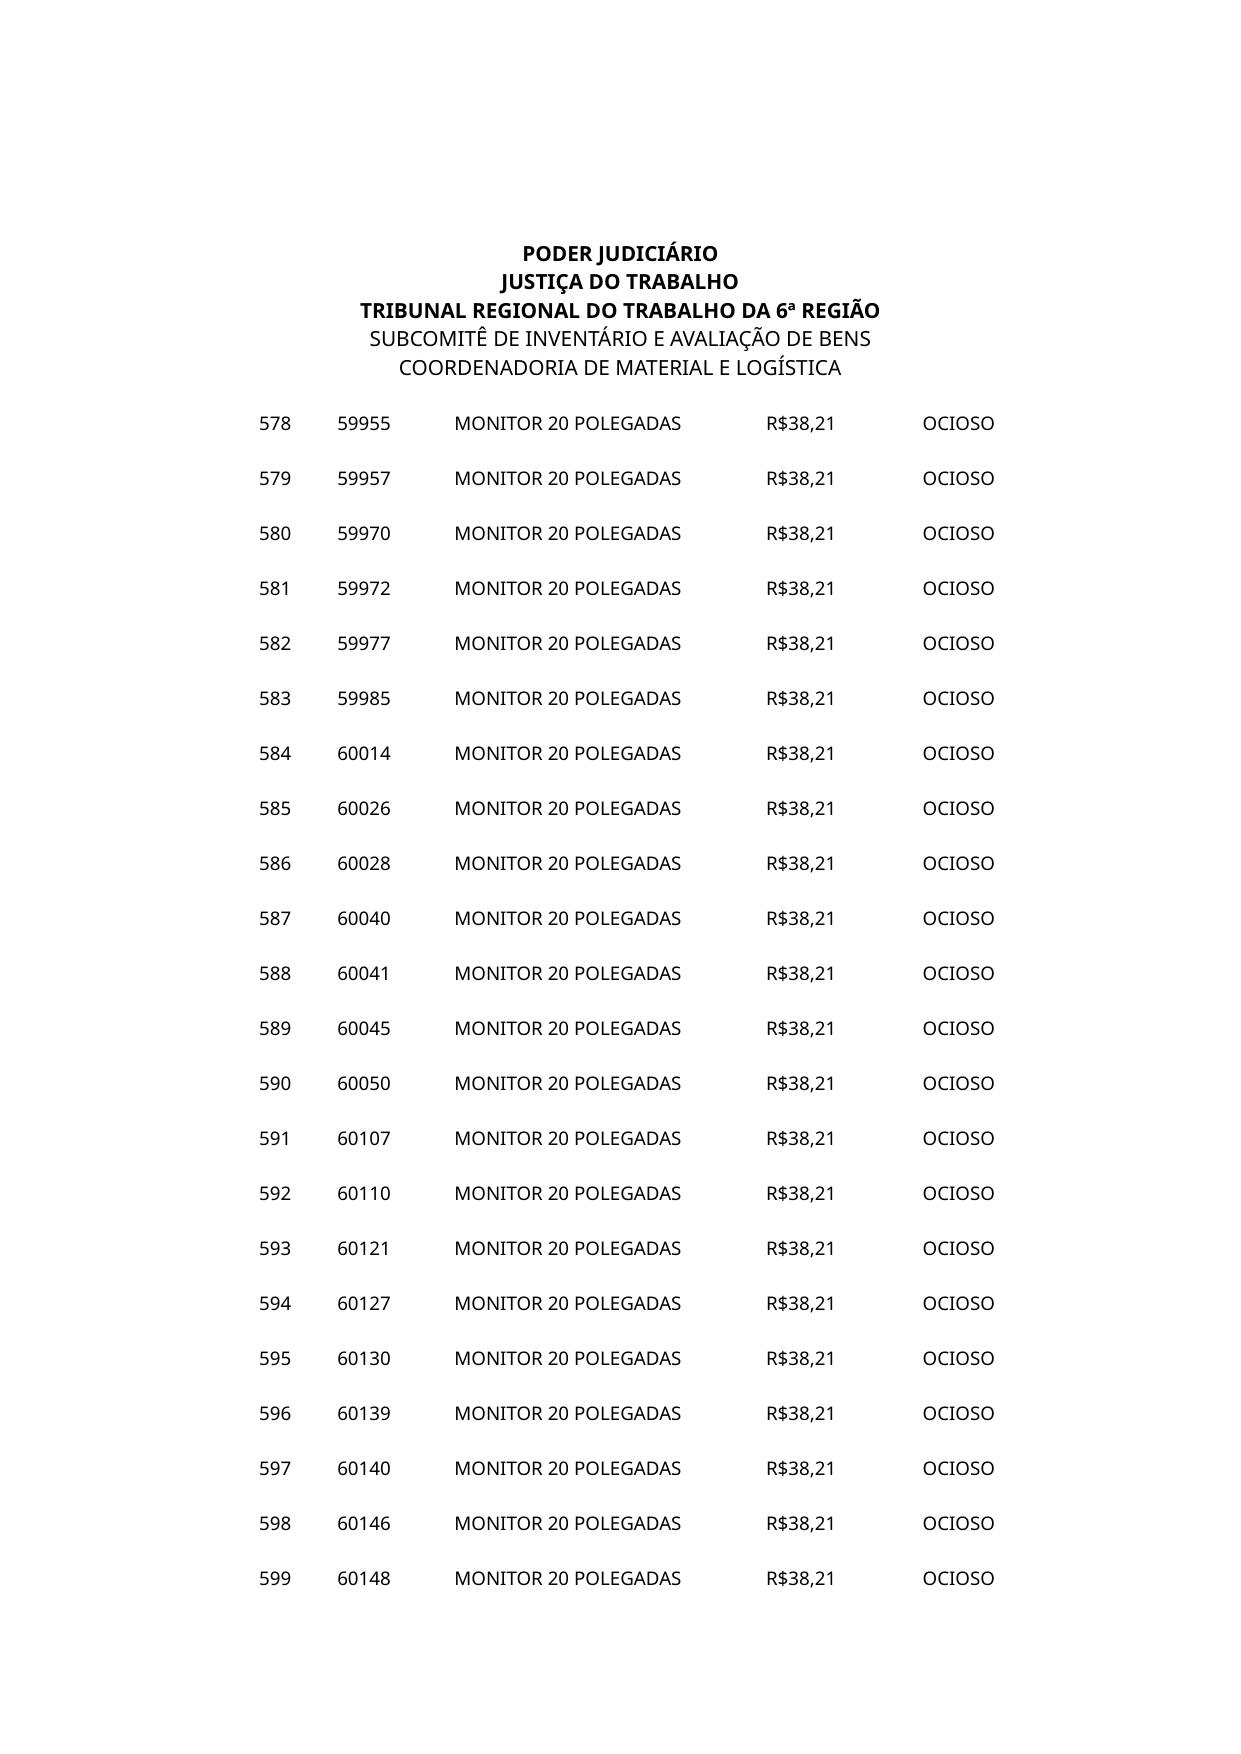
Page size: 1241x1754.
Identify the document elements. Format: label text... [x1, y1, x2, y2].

table_cell MONITOR 20 POLEGADAS [409, 466, 727, 521]
table_cell R$38,21 [727, 466, 875, 521]
table_cell 595 [231, 1346, 319, 1401]
table_cell R$38,21 [727, 741, 875, 796]
table_cell OCIOSO [875, 466, 1042, 521]
table_cell R$38,21 [727, 411, 875, 466]
table_cell OCIOSO [875, 1401, 1042, 1456]
table_cell 60110 [319, 1181, 409, 1236]
table_cell MONITOR 20 POLEGADAS [409, 1181, 727, 1236]
table_cell 60140 [319, 1456, 409, 1511]
table_cell 60041 [319, 961, 409, 1016]
table_cell 591 [231, 1126, 319, 1181]
table_cell MONITOR 20 POLEGADAS [409, 1346, 727, 1401]
table_cell OCIOSO [875, 1181, 1042, 1236]
table_cell R$38,21 [727, 1566, 875, 1621]
table_cell 584 [231, 741, 319, 796]
table_cell OCIOSO [875, 1071, 1042, 1126]
table_cell MONITOR 20 POLEGADAS [409, 521, 727, 576]
table_cell OCIOSO [875, 1016, 1042, 1071]
table_cell 585 [231, 796, 319, 851]
table_cell OCIOSO [875, 1346, 1042, 1401]
table_cell R$38,21 [727, 796, 875, 851]
table_cell 597 [231, 1456, 319, 1511]
table_cell OCIOSO [875, 906, 1042, 961]
table_cell 582 [231, 631, 319, 686]
table_cell 60045 [319, 1016, 409, 1071]
table_cell 598 [231, 1511, 319, 1566]
table_cell 581 [231, 576, 319, 631]
table_cell R$38,21 [727, 1456, 875, 1511]
table_cell 583 [231, 686, 319, 741]
table_cell 59985 [319, 686, 409, 741]
table_cell MONITOR 20 POLEGADAS [409, 1071, 727, 1126]
table_cell 580 [231, 521, 319, 576]
table_cell 586 [231, 851, 319, 906]
table_cell OCIOSO [875, 741, 1042, 796]
table_cell R$38,21 [727, 1401, 875, 1456]
table_cell 593 [231, 1236, 319, 1291]
table_cell OCIOSO [875, 1456, 1042, 1511]
table_cell MONITOR 20 POLEGADAS [409, 961, 727, 1016]
table_cell 596 [231, 1401, 319, 1456]
table_cell OCIOSO [875, 576, 1042, 631]
table_cell MONITOR 20 POLEGADAS [409, 1291, 727, 1346]
table_cell MONITOR 20 POLEGADAS [409, 1016, 727, 1071]
table_cell R$38,21 [727, 1071, 875, 1126]
table_cell MONITOR 20 POLEGADAS [409, 1566, 727, 1621]
table_cell OCIOSO [875, 1291, 1042, 1346]
table_cell MONITOR 20 POLEGADAS [409, 1236, 727, 1291]
table_cell R$38,21 [727, 851, 875, 906]
table_cell R$38,21 [727, 1511, 875, 1566]
table_cell 594 [231, 1291, 319, 1346]
table_cell OCIOSO [875, 851, 1042, 906]
table_cell 590 [231, 1071, 319, 1126]
table_cell R$38,21 [727, 686, 875, 741]
table_cell 579 [231, 466, 319, 521]
table_cell 60014 [319, 741, 409, 796]
table_cell 59957 [319, 466, 409, 521]
table_cell MONITOR 20 POLEGADAS [409, 411, 727, 466]
table_cell MONITOR 20 POLEGADAS [409, 1511, 727, 1566]
table_cell 588 [231, 961, 319, 1016]
table_cell R$38,21 [727, 576, 875, 631]
table_cell 60028 [319, 851, 409, 906]
table_cell 587 [231, 906, 319, 961]
table_cell 589 [231, 1016, 319, 1071]
table_cell OCIOSO [875, 686, 1042, 741]
table_cell MONITOR 20 POLEGADAS [409, 1401, 727, 1456]
table_cell 59955 [319, 411, 409, 466]
table_cell OCIOSO [875, 521, 1042, 576]
table_cell R$38,21 [727, 1346, 875, 1401]
table_cell 60146 [319, 1511, 409, 1566]
table_cell OCIOSO [875, 411, 1042, 466]
table_cell MONITOR 20 POLEGADAS [409, 851, 727, 906]
table_cell 59977 [319, 631, 409, 686]
table_cell MONITOR 20 POLEGADAS [409, 631, 727, 686]
table_cell MONITOR 20 POLEGADAS [409, 1126, 727, 1181]
table_cell OCIOSO [875, 961, 1042, 1016]
table_cell MONITOR 20 POLEGADAS [409, 796, 727, 851]
table_cell R$38,21 [727, 1291, 875, 1346]
table_cell 60130 [319, 1346, 409, 1401]
table_cell MONITOR 20 POLEGADAS [409, 906, 727, 961]
table_cell MONITOR 20 POLEGADAS [409, 686, 727, 741]
table_cell 60040 [319, 906, 409, 961]
table_cell OCIOSO [875, 631, 1042, 686]
table_cell MONITOR 20 POLEGADAS [409, 1456, 727, 1511]
table_cell R$38,21 [727, 1236, 875, 1291]
table_cell R$38,21 [727, 1181, 875, 1236]
table_cell R$38,21 [727, 1016, 875, 1071]
table_cell 592 [231, 1181, 319, 1236]
table_cell R$38,21 [727, 906, 875, 961]
table_cell OCIOSO [875, 1126, 1042, 1181]
table_cell 59972 [319, 576, 409, 631]
table_cell OCIOSO [875, 796, 1042, 851]
table_cell 60127 [319, 1291, 409, 1346]
table_cell 60050 [319, 1071, 409, 1126]
table_cell R$38,21 [727, 521, 875, 576]
table_cell MONITOR 20 POLEGADAS [409, 741, 727, 796]
table_cell OCIOSO [875, 1236, 1042, 1291]
table_cell OCIOSO [875, 1566, 1042, 1621]
table_cell 578 [231, 411, 319, 466]
table_cell R$38,21 [727, 1126, 875, 1181]
table_cell MONITOR 20 POLEGADAS [409, 576, 727, 631]
table_cell 60148 [319, 1566, 409, 1621]
table_cell 60026 [319, 796, 409, 851]
table_cell R$38,21 [727, 631, 875, 686]
table_cell 59970 [319, 521, 409, 576]
table_cell 60139 [319, 1401, 409, 1456]
table_cell 60107 [319, 1126, 409, 1181]
table_cell R$38,21 [727, 961, 875, 1016]
table_cell OCIOSO [875, 1511, 1042, 1566]
table_cell 599 [231, 1566, 319, 1621]
table_cell 60121 [319, 1236, 409, 1291]
